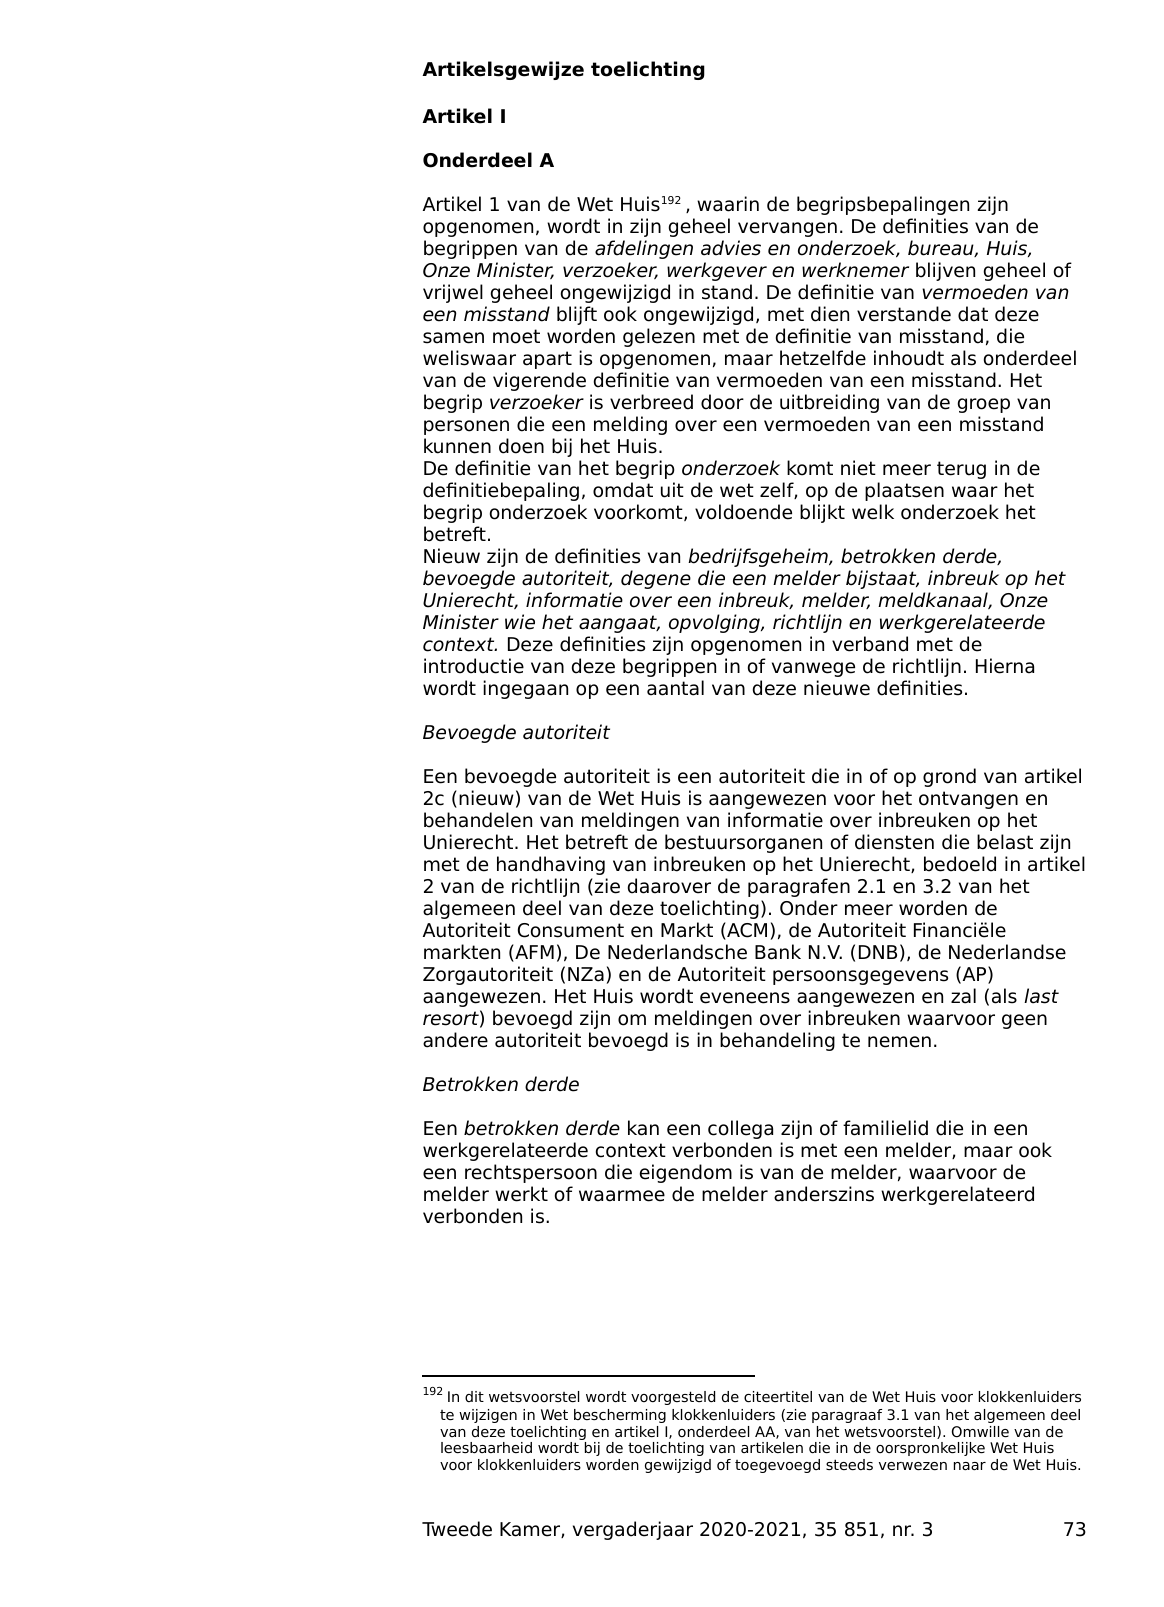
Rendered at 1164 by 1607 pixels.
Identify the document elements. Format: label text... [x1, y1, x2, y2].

text Een betrokken derde kan een collega zijn of familielid die in een werkgerelateerde context verbonden is met een melder, maar ook een rechtspersoon die eigendom is van de melder, waarvoor de melder werkt of waarmee de melder anderszins werkgerelateerd verbonden is. [422, 1118, 1087, 1228]
text Artikel 1 van de Wet Huis, waarin de begripsbepalingen zijn opgenomen, wordt in zijn geheel vervangen. De definities van de begrippen van de afdelingen advies en onderzoek, bureau, Huis, Onze Minister, verzoeker, werkgever en werknemer blijven geheel of vrijwel geheel ongewijzigd in stand. De definitie van vermoeden van een misstand blijft ook ongewijzigd, met dien verstande dat deze samen moet worden gelezen met de definitie van misstand, die weliswaar apart is opgenomen, maar hetzelfde inhoudt als onderdeel van de vigerende definitie van vermoeden van een misstand. Het begrip verzoeker is verbreed door de uitbreiding van de groep van personen die een melding over een vermoeden van een misstand kunnen doen bij het Huis. [422, 194, 1087, 458]
subtitle Bevoegde autoriteit [422, 722, 1087, 744]
text Een bevoegde autoriteit is een autoriteit die in of op grond van artikel 2c (nieuw) van de Wet Huis is aangewezen voor het ontvangen en behandelen van meldingen van informatie over inbreuken op het Unierecht. Het betreft de bestuursorganen of diensten die belast zijn met de handhaving van inbreuken op het Unierecht, bedoeld in artikel 2 van de richtlijn (zie daarover de paragrafen 2.1 en 3.2 van het algemeen deel van deze toelichting). Onder meer worden de Autoriteit Consument en Markt (ACM), de Autoriteit Financiële markten (AFM), De Nederlandsche Bank N.V. (DNB), de Nederlandse Zorgautoriteit (NZa) en de Autoriteit persoonsgegevens (AP) aangewezen. Het Huis wordt eveneens aangewezen en zal (als last resort) bevoegd zijn om meldingen over inbreuken waarvoor geen andere autoriteit bevoegd is in behandeling te nemen. [422, 766, 1087, 1052]
text Nieuw zijn de definities van bedrijfsgeheim, betrokken derde, bevoegde autoriteit, degene die een melder bijstaat, inbreuk op het Unierecht, informatie over een inbreuk, melder, meldkanaal, Onze Minister wie het aangaat, opvolging, richtlijn en werkgerelateerde context. Deze definities zijn opgenomen in verband met de introductie van deze begrippen in of vanwege de richtlijn. Hierna wordt ingegaan op een aantal van deze nieuwe definities. [422, 546, 1087, 700]
text De definitie van het begrip onderzoek komt niet meer terug in de definitiebepaling, omdat uit de wet zelf, op de plaatsen waar het begrip onderzoek voorkomt, voldoende blijkt welk onderzoek het betreft. [422, 458, 1087, 546]
subtitle Onderdeel A [422, 150, 1087, 172]
text In dit wetsvoorstel wordt voorgesteld de citeertitel van de Wet Huis voor klokkenluiders te wijzigen in Wet bescherming klokkenluiders (zie paragraaf 3.1 van het algemeen deel van deze toelichting en artikel I, onderdeel AA, van het wetsvoorstel). Omwille van de leesbaarheid wordt bij de toelichting van artikelen die in de oorspronkelijke Wet Huis voor klokkenluiders worden gewijzigd of toegevoegd steeds verwezen naar de Wet Huis. [422, 1385, 1087, 1474]
subtitle Betrokken derde [422, 1074, 1087, 1096]
subtitle Artikelsgewijze toelichting [422, 59, 1087, 81]
subtitle Artikel I [422, 106, 1087, 128]
